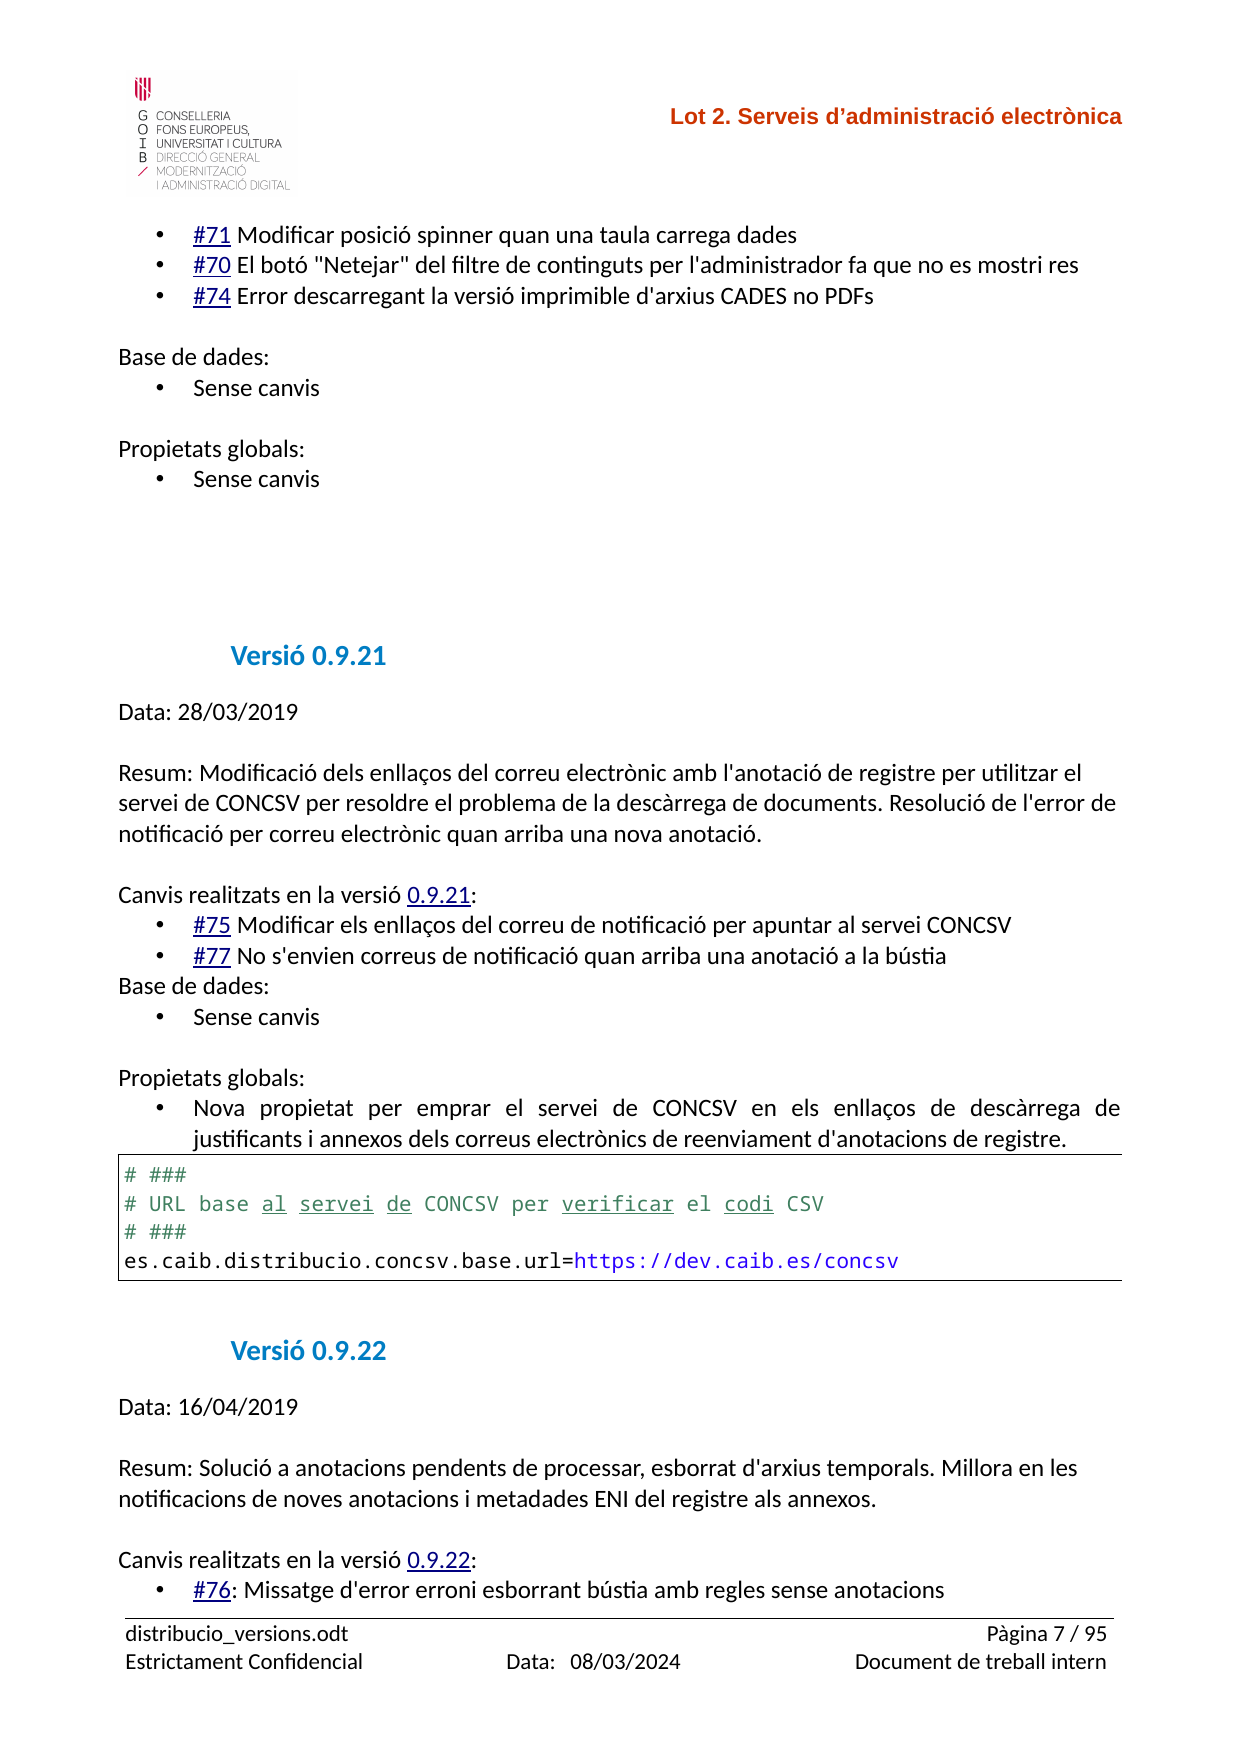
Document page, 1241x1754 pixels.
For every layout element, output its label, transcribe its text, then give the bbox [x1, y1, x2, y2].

list #76: Missatge d'error erroni esborrant bústia amb regles sense anotacions [156, 1574, 1122, 1605]
text Resum: Modificació dels enllaços del correu electrònic amb l'anotació de registre per utilitzar el servei de CONCSV per resoldre el problema de la descàrrega de documents. Resolució de l'error de notificació per correu electrònic quan arriba una nova anotació. [118, 757, 1122, 848]
list #71 Modificar posició spinner quan una taula carrega dades [156, 219, 1122, 250]
list #77 No s'envien correus de notificació quan arriba una anotació a la bústia [156, 940, 1122, 971]
list Sense canvis [156, 463, 1122, 494]
picture [126, 70, 299, 197]
text Propietats globals: [118, 433, 1122, 463]
text Base de dades: [118, 971, 1122, 1001]
list Sense canvis [156, 372, 1122, 402]
text Resum: Solució a anotacions pendents de processar, esborrat d'arxius temporals. Millora en les notificacions de noves anotacions i metadades ENI del registre als annexos. [118, 1452, 1122, 1513]
text Data: 28/03/2019 [118, 696, 1122, 726]
list #70 El botó "Netejar" del filtre de continguts per l'administrador fa que no es mostri res [156, 250, 1122, 280]
list #74 Error descarregant la versió imprimible d'arxius CADES no PDFs [156, 280, 1122, 311]
table_header # ### # URL base al servei de CONCSV per verificar el codi CSV # ### es.caib.distribucio.concsv.base.url=https://dev.caib.es/concsv [119, 1155, 1122, 1280]
list Sense canvis [156, 1001, 1122, 1032]
list Nova propietat per emprar el servei de CONCSV en els enllaços de descàrrega de justificants i annexos dels correus electrònics de reenviament d'anotacions de registre. [156, 1093, 1122, 1154]
subtitle Versió 0.9.22 [153, 1332, 1122, 1368]
list #75 Modificar els enllaços del correu de notificació per apuntar al servei CONCSV [156, 909, 1122, 940]
text Canvis realitzats en la versió 0.9.21: [118, 879, 1122, 909]
text Propietats globals: [118, 1062, 1122, 1093]
subtitle Versió 0.9.21 [153, 637, 1122, 672]
text Canvis realitzats en la versió 0.9.22: [118, 1544, 1122, 1574]
text Base de dades: [118, 341, 1122, 372]
text Data: 16/04/2019 [118, 1391, 1122, 1422]
